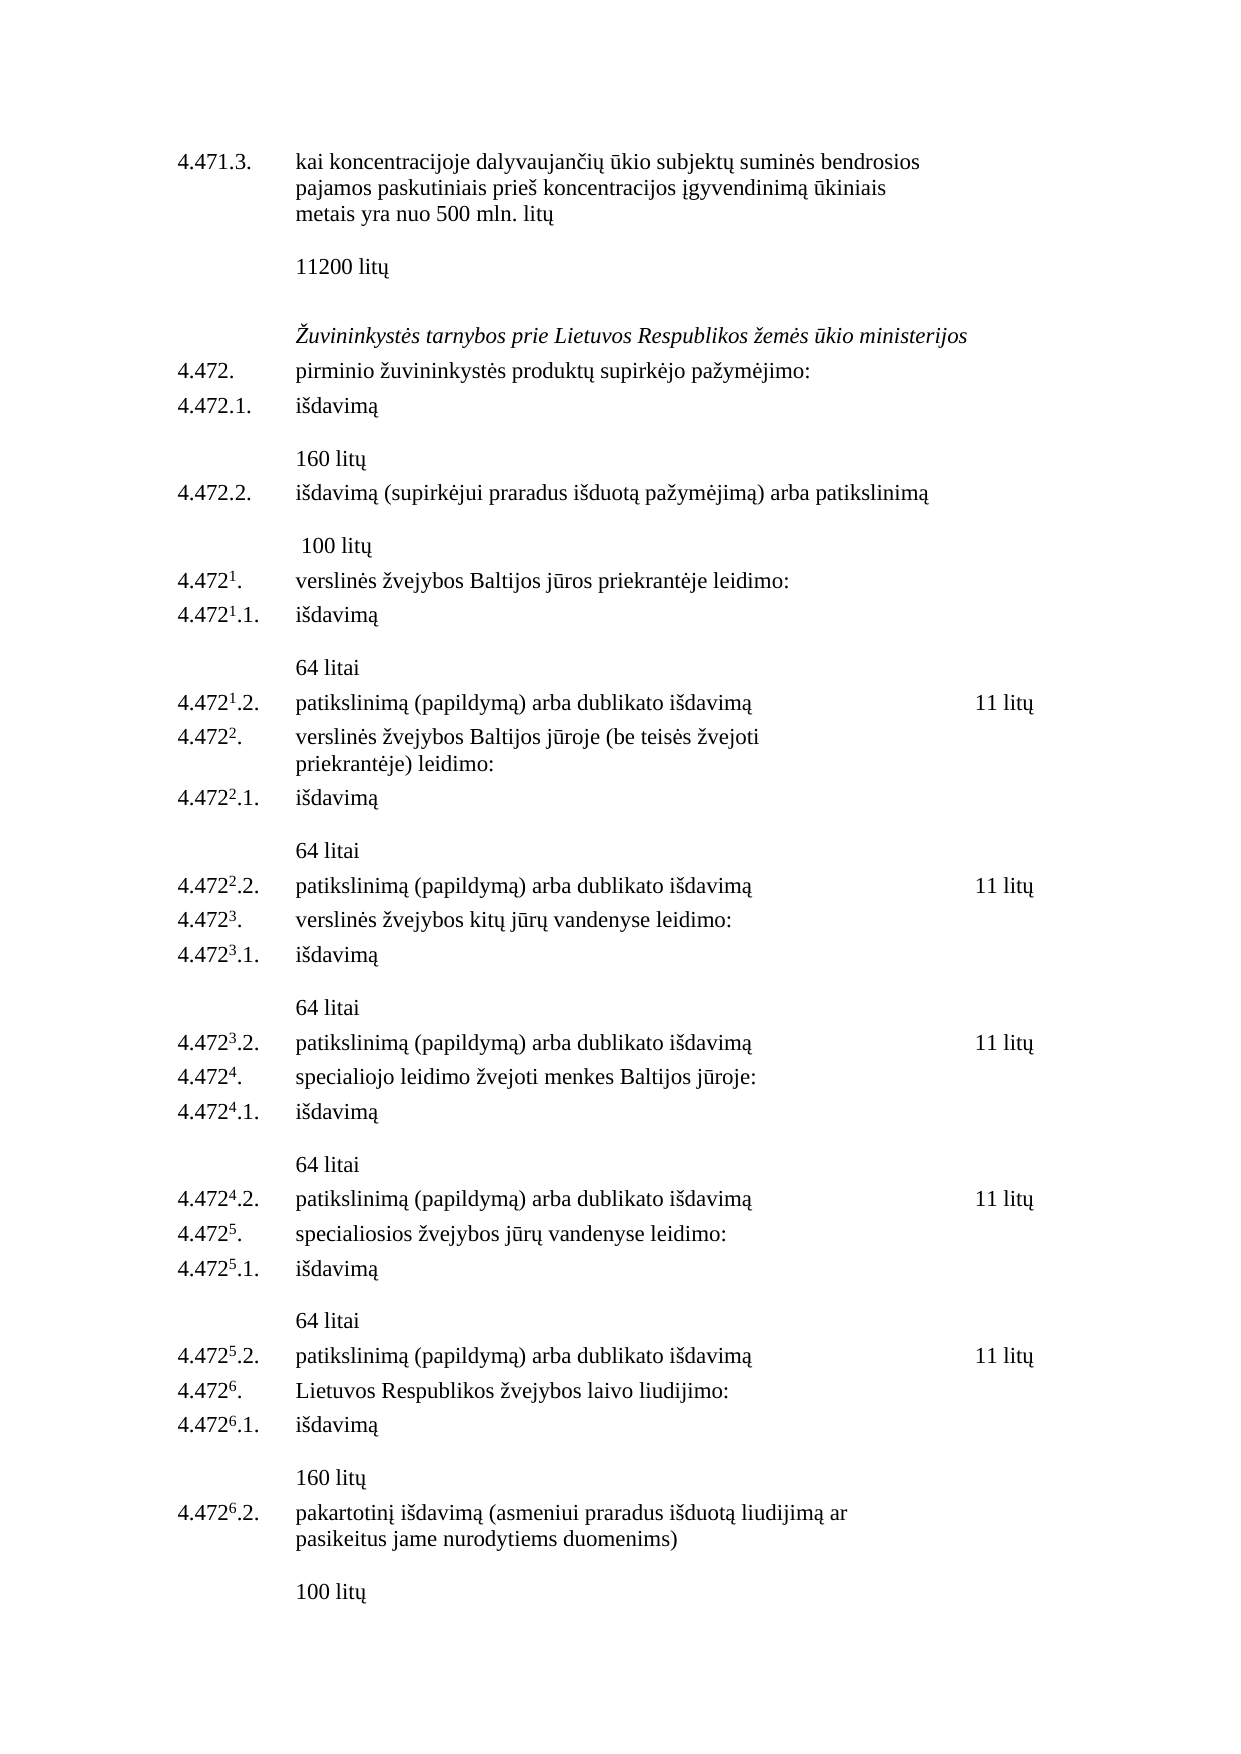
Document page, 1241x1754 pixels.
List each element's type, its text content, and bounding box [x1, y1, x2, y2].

text 4.4725.2. patikslinimą (papildymą) arba dublikato išdavimą 11 litų [177, 1342, 1122, 1368]
text 4.4721.2. patikslinimą (papildymą) arba dublikato išdavimą 11 litų [177, 689, 1122, 715]
text 4.4721.1. išdavimą 64 litai [177, 601, 856, 680]
text 4.4726.1. išdavimą 160 litų [177, 1412, 930, 1491]
text 4.4724. specialiojo leidimo žvejoti menkes Baltijos jūroje: [177, 1063, 856, 1090]
text 4.472.1. išdavimą 160 litų [177, 392, 930, 471]
text 4.4723.2. patikslinimą (papildymą) arba dublikato išdavimą 11 litų [177, 1029, 1122, 1055]
text 4.4723. verslinės žvejybos kitų jūrų vandenyse leidimo: [177, 907, 856, 933]
text 4.4722.2. patikslinimą (papildymą) arba dublikato išdavimą 11 litų [177, 872, 1122, 898]
text 4.4726. Lietuvos Respublikos žvejybos laivo liudijimo: [177, 1377, 930, 1403]
text 4.4725.1. išdavimą 64 litai [177, 1255, 856, 1334]
text 4.4722.1. išdavimą 64 litai [177, 784, 856, 863]
text 4.472. pirminio žuvininkystės produktų supirkėjo pažymėjimo: [177, 357, 930, 383]
text 4.472.2. išdavimą (supirkėjui praradus išduotą pažymėjimą) arba patikslinimą 100 litų [177, 479, 930, 558]
text Žuvininkystės tarnybos prie Lietuvos Respublikos žemės ūkio ministerijos [177, 322, 1122, 349]
text 4.4721. verslinės žvejybos Baltijos jūros priekrantėje leidimo: [177, 567, 856, 593]
text 4.4724.1. išdavimą 64 litai [177, 1098, 856, 1177]
text 4.4726.2. pakartotinį išdavimą (asmeniui praradus išduotą liudijimą ar pasikeitus jame nurodytiems duomenims) 100 litų [177, 1499, 930, 1604]
text 4.4723.1. išdavimą 64 litai [177, 941, 856, 1020]
text 4.4724.2. patikslinimą (papildymą) arba dublikato išdavimą 11 litų [177, 1185, 1122, 1212]
text 4.4722. verslinės žvejybos Baltijos jūroje (be teisės žvejoti priekrantėje) leidimo: [177, 723, 856, 776]
text 4.471.3. kai koncentracijoje dalyvaujančių ūkio subjektų suminės bendrosios pajamos paskutiniais prieš koncentracijos įgyvendinimą ūkiniais metais yra nuo 500 mln. litų 11200 litų [177, 148, 945, 279]
text 4.4725. specialiosios žvejybos jūrų vandenyse leidimo: [177, 1220, 856, 1246]
